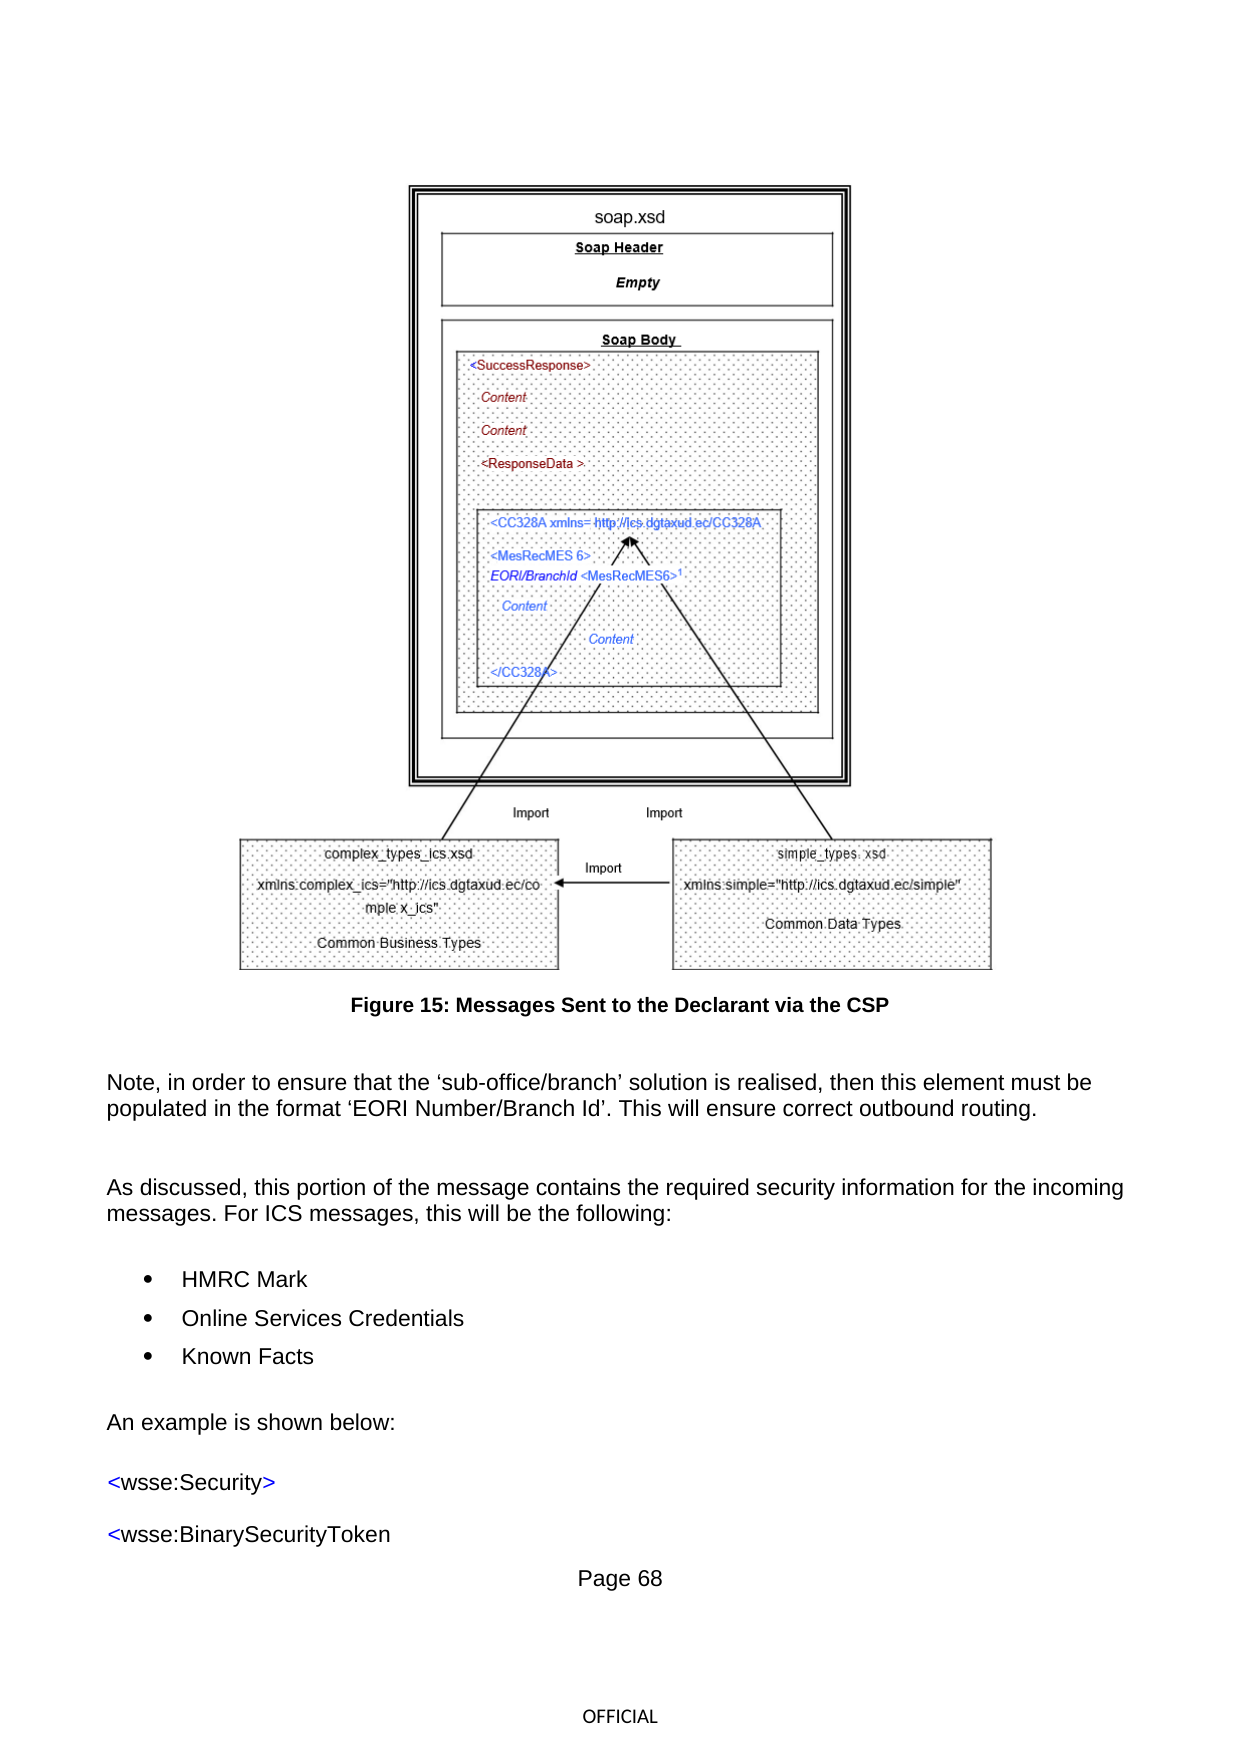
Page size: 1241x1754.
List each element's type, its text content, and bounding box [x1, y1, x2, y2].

list Online Services Credentials [144, 1304, 1134, 1331]
text <wsse:BinarySecurityToken [107, 1521, 1134, 1547]
text <wsse:Security> [107, 1468, 1134, 1495]
list HMRC Mark [144, 1266, 1134, 1292]
list As discussed, this portion of the message contains the required security information for the incoming messages. For ICS messages, this will be the following: [106, 1174, 1134, 1227]
list An example is shown below: [106, 1408, 1134, 1435]
list Known Facts [144, 1343, 1134, 1370]
text Figure 15: Messages Sent to the Declarant via the CSP [106, 993, 1134, 1017]
list Note, in order to ensure that the ‘sub-office/branch’ solution is realised, then this element must be populated in the format ‘EORI Number/Branch Id’. This will ensure correct outbound routing. [106, 1069, 1134, 1121]
